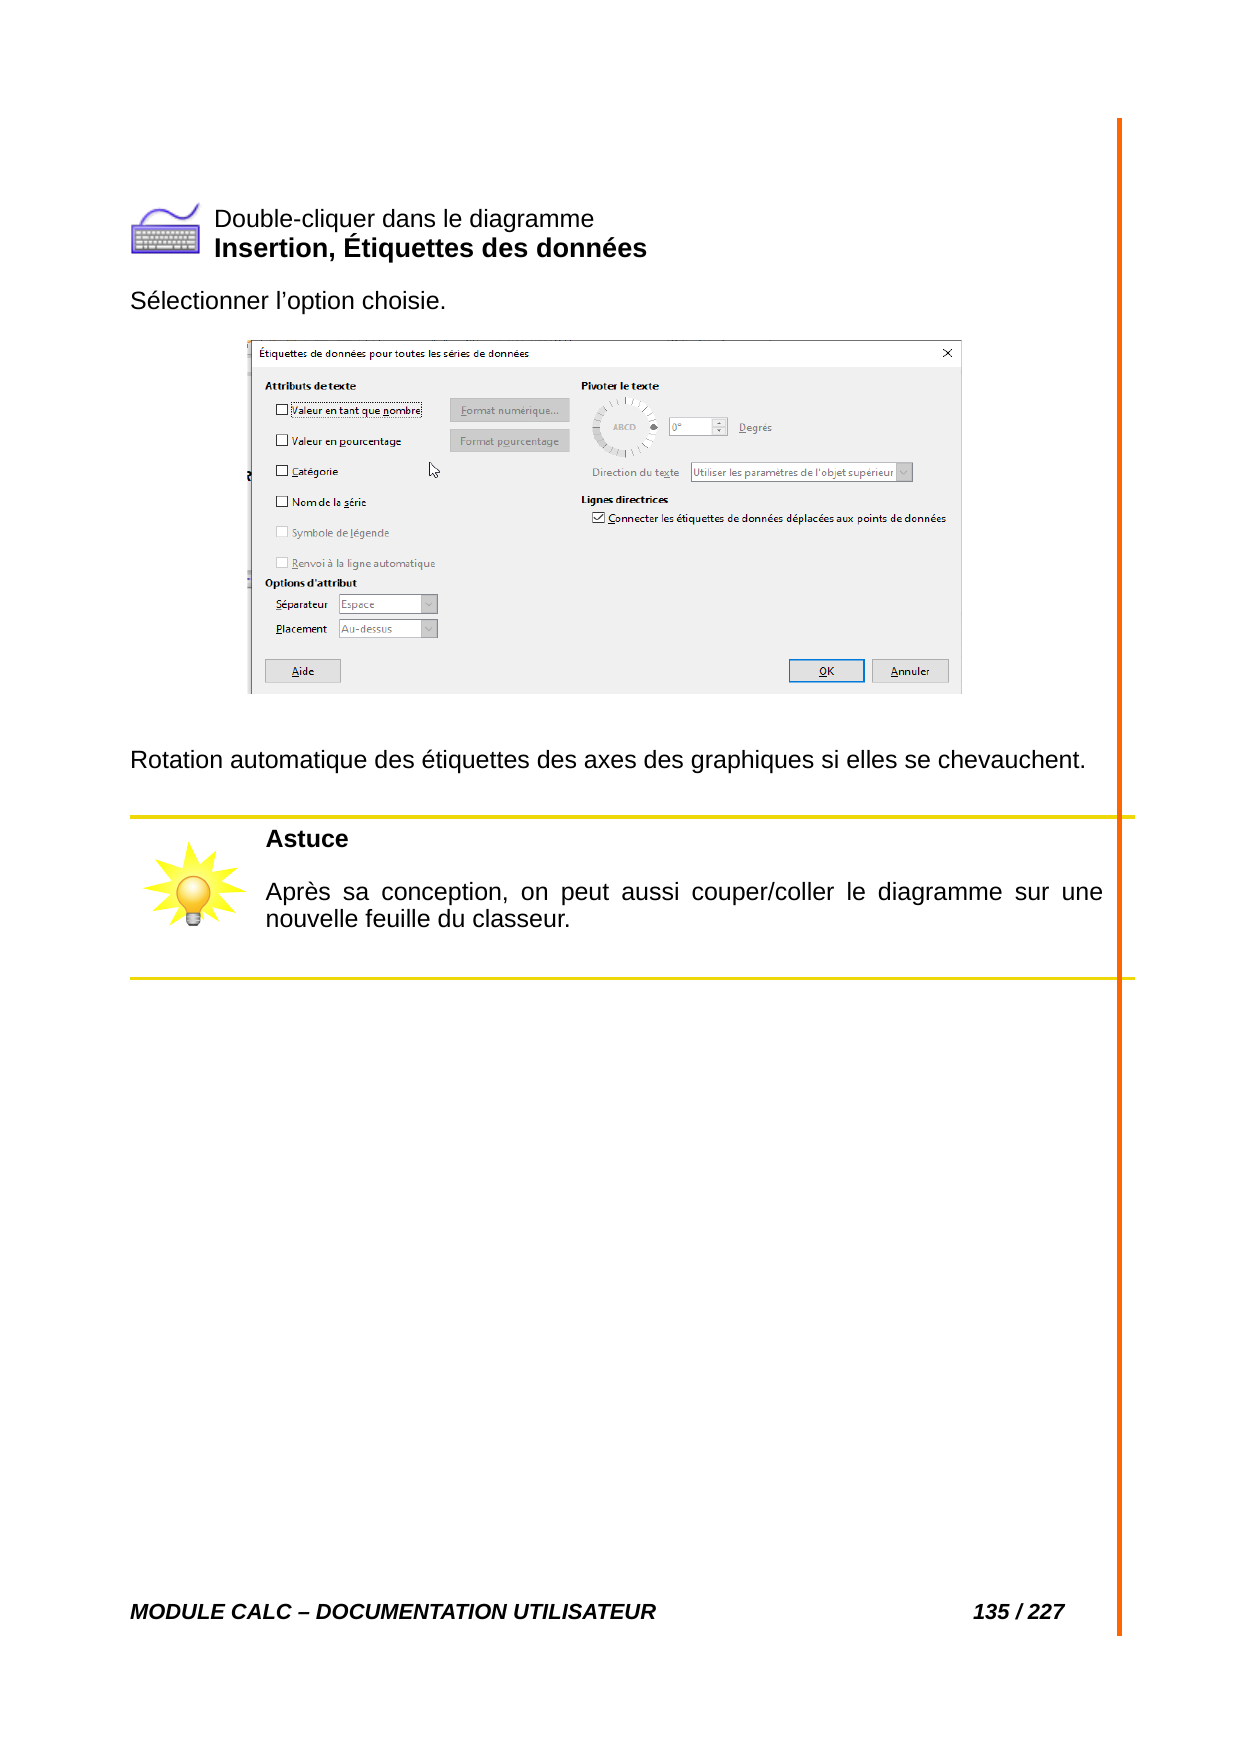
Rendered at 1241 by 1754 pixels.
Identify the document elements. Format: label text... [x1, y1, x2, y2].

table_header [130, 819, 259, 977]
picture [135, 824, 254, 943]
picture [247, 340, 962, 694]
picture [127, 192, 203, 268]
text Sélectionner l’option choisie. [130, 287, 1105, 315]
text Insertion, Étiquettes des données [203, 233, 1105, 263]
text Double-cliquer dans le diagramme [203, 205, 1105, 233]
text Rotation automatique des étiquettes des axes des graphiques si elles se chevauchent. [130, 745, 1105, 773]
table_header Astuce Après sa conception, on peut aussi couper/coller le diagramme sur une nouvelle feuille du classeur. [260, 819, 1117, 977]
